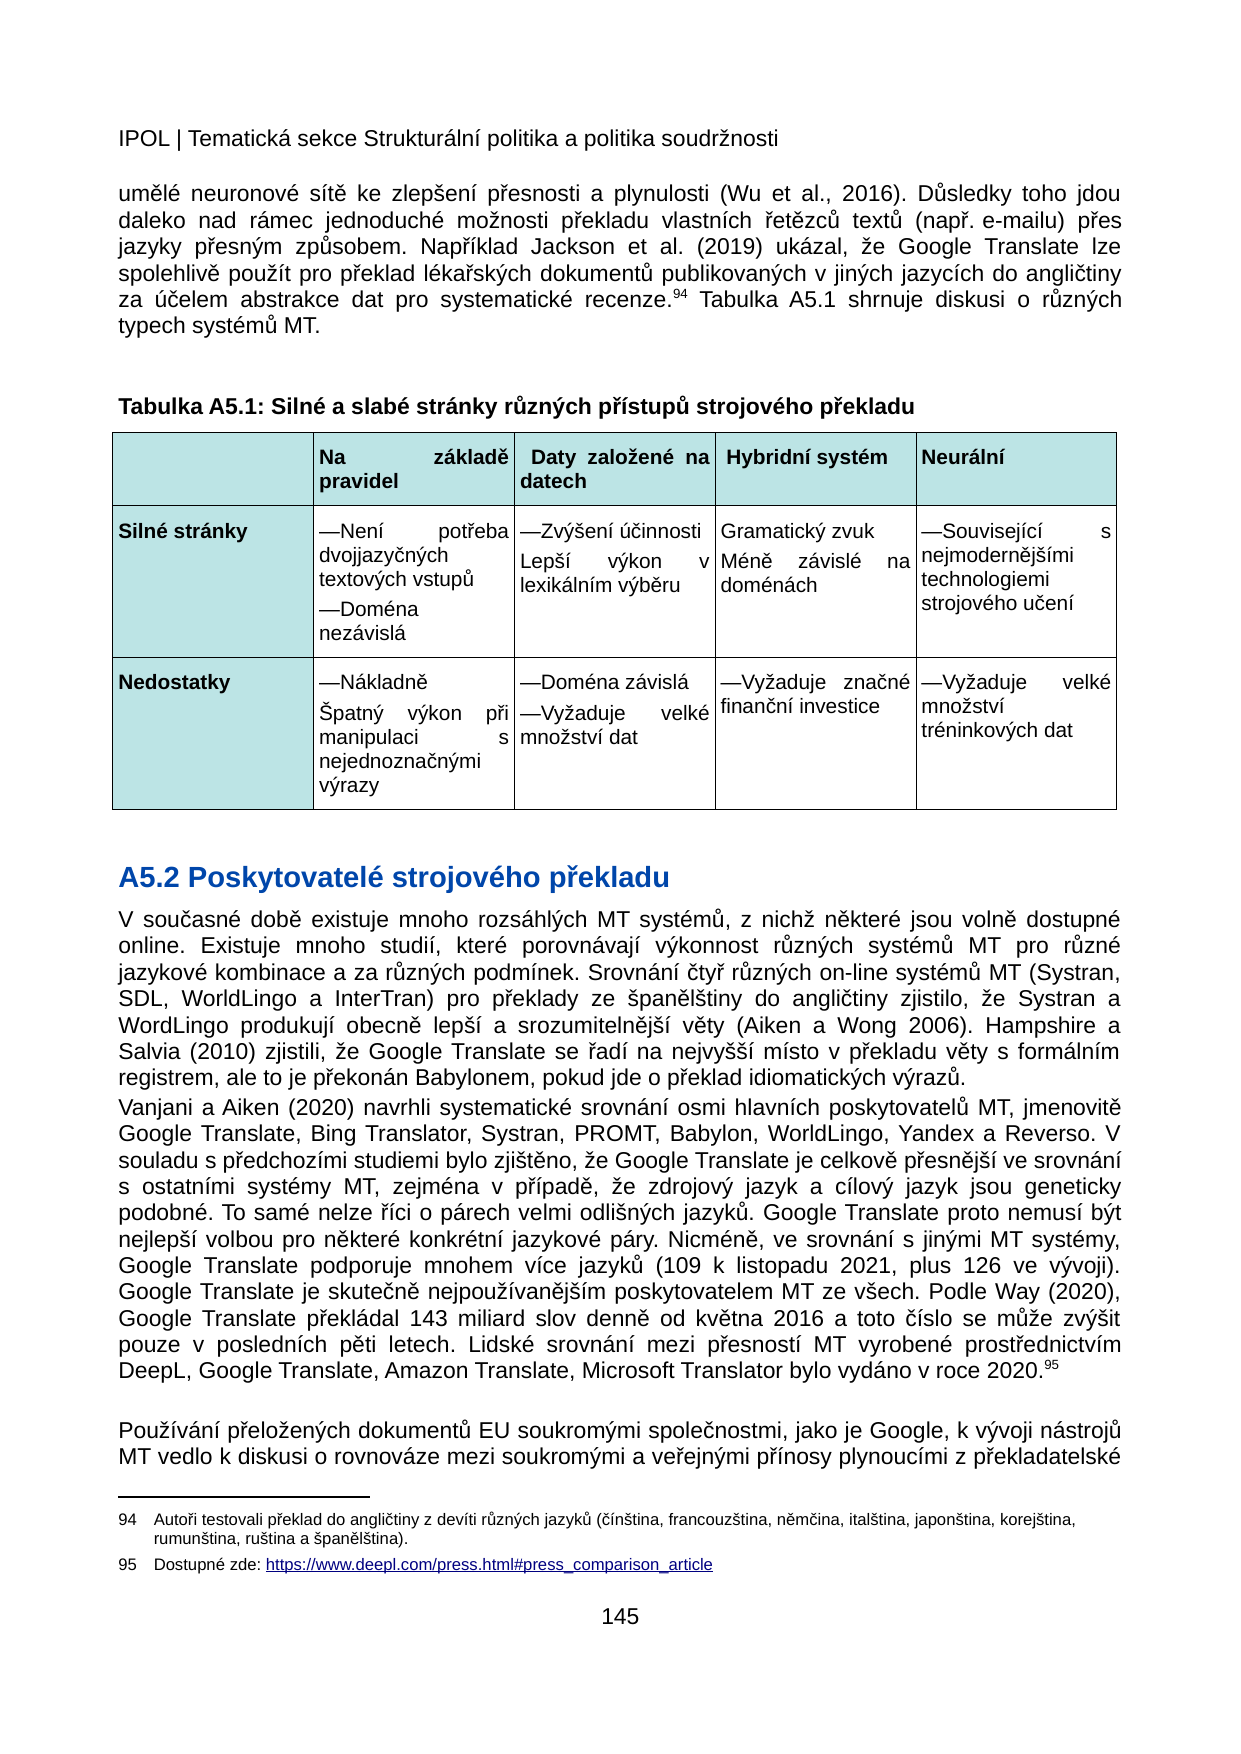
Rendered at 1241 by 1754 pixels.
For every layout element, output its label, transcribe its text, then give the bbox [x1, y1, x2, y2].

subtitle A5.2 Poskytovatelé strojového překladu [118, 860, 1122, 894]
table_cell Silné stránky [113, 506, 313, 657]
text Používání přeložených dokumentů EU soukromými společnostmi, jako je Google, k vývoji nástrojů MT vedlo k diskusi o rovnováze mezi soukromými a veřejnými přínosy plynoucími z překladatelské [118, 1417, 1122, 1469]
table_header Daty založené na datech [515, 433, 715, 505]
table_cell —Nákladně Špatný výkon při manipulaci s nejednoznačnými výrazy [314, 658, 514, 809]
table_cell —Vyžaduje velké množství tréninkových dat [917, 658, 1116, 809]
table_cell —Vyžaduje značné finanční investice [716, 658, 916, 809]
table_header Neurální [917, 433, 1116, 505]
text Dostupné zde: https://www.deepl.com/press.html#press_comparison_article [118, 1554, 1122, 1573]
text umělé neuronové sítě ke zlepšení přesnosti a plynulosti (Wu et al., 2016). Důsledky toho jdou daleko nad rámec jednoduché možnosti překladu vlastních řetězců textů (např. e-mailu) přes jazyky přesným způsobem. Například Jackson et al. (2019) ukázal, že Google Translate lze spolehlivě použít pro překlad lékařských dokumentů publikovaných v jiných jazycích do angličtiny za účelem abstrakce dat pro systematické recenze. Tabulka A5.1 shrnuje diskusi o různých typech systémů MT. [118, 180, 1122, 338]
text V současné době existuje mnoho rozsáhlých MT systémů, z nichž některé jsou volně dostupné online. Existuje mnoho studií, které porovnávají výkonnost různých systémů MT pro různé jazykové kombinace a za různých podmínek. Srovnání čtyř různých on-line systémů MT (Systran, SDL, WorldLingo a InterTran) pro překlady ze španělštiny do angličtiny zjistilo, že Systran a WordLingo produkují obecně lepší a srozumitelnější věty (Aiken a Wong 2006). Hampshire a Salvia (2010) zjistili, že Google Translate se řadí na nejvyšší místo v překladu věty s formálním registrem, ale to je překonán Babylonem, pokud jde o překlad idiomatických výrazů. [118, 906, 1122, 1091]
table_header Na základě pravidel [314, 433, 514, 505]
table_header Hybridní systém [716, 433, 916, 505]
text Autoři testovali překlad do angličtiny z devíti různých jazyků (čínština, francouzština, němčina, italština, japonština, korejština, rumunština, ruština a španělština). [118, 1509, 1122, 1548]
table_cell —Zvýšení účinnosti Lepší výkon v lexikálním výběru [515, 506, 715, 657]
table_cell —Není potřeba dvojjazyčných textových vstupů —Doména nezávislá [314, 506, 514, 657]
table_cell Nedostatky [113, 658, 313, 809]
table_cell Gramatický zvuk Méně závislé na doménách [716, 506, 916, 657]
text Tabulka A5.1: Silné a slabé stránky různých přístupů strojového překladu [118, 393, 1122, 419]
table_cell —Doména závislá —Vyžaduje velké množství dat [515, 658, 715, 809]
table_header [113, 433, 313, 505]
table_cell —Související s nejmodernějšími technologiemi strojového učení [917, 506, 1116, 657]
text Vanjani a Aiken (2020) navrhli systematické srovnání osmi hlavních poskytovatelů MT, jmenovitě Google Translate, Bing Translator, Systran, PROMT, Babylon, WorldLingo, Yandex a Reverso. V souladu s předchozími studiemi bylo zjištěno, že Google Translate je celkově přesnější ve srovnání s ostatními systémy MT, zejména v případě, že zdrojový jazyk a cílový jazyk jsou geneticky podobné. To samé nelze říci o párech velmi odlišných jazyků. Google Translate proto nemusí být nejlepší volbou pro některé konkrétní jazykové páry. Nicméně, ve srovnání s jinými MT systémy, Google Translate podporuje mnohem více jazyků (109 k listopadu 2021, plus 126 ve vývoji). Google Translate je skutečně nejpoužívanějším poskytovatelem MT ze všech. Podle Way (2020), Google Translate překládal 143 miliard slov denně od května 2016 a toto číslo se může zvýšit pouze v posledních pěti letech. Lidské srovnání mezi přesností MT vyrobené prostřednictvím DeepL, Google Translate, Amazon Translate, Microsoft Translator bylo vydáno v roce 2020. [118, 1094, 1122, 1384]
